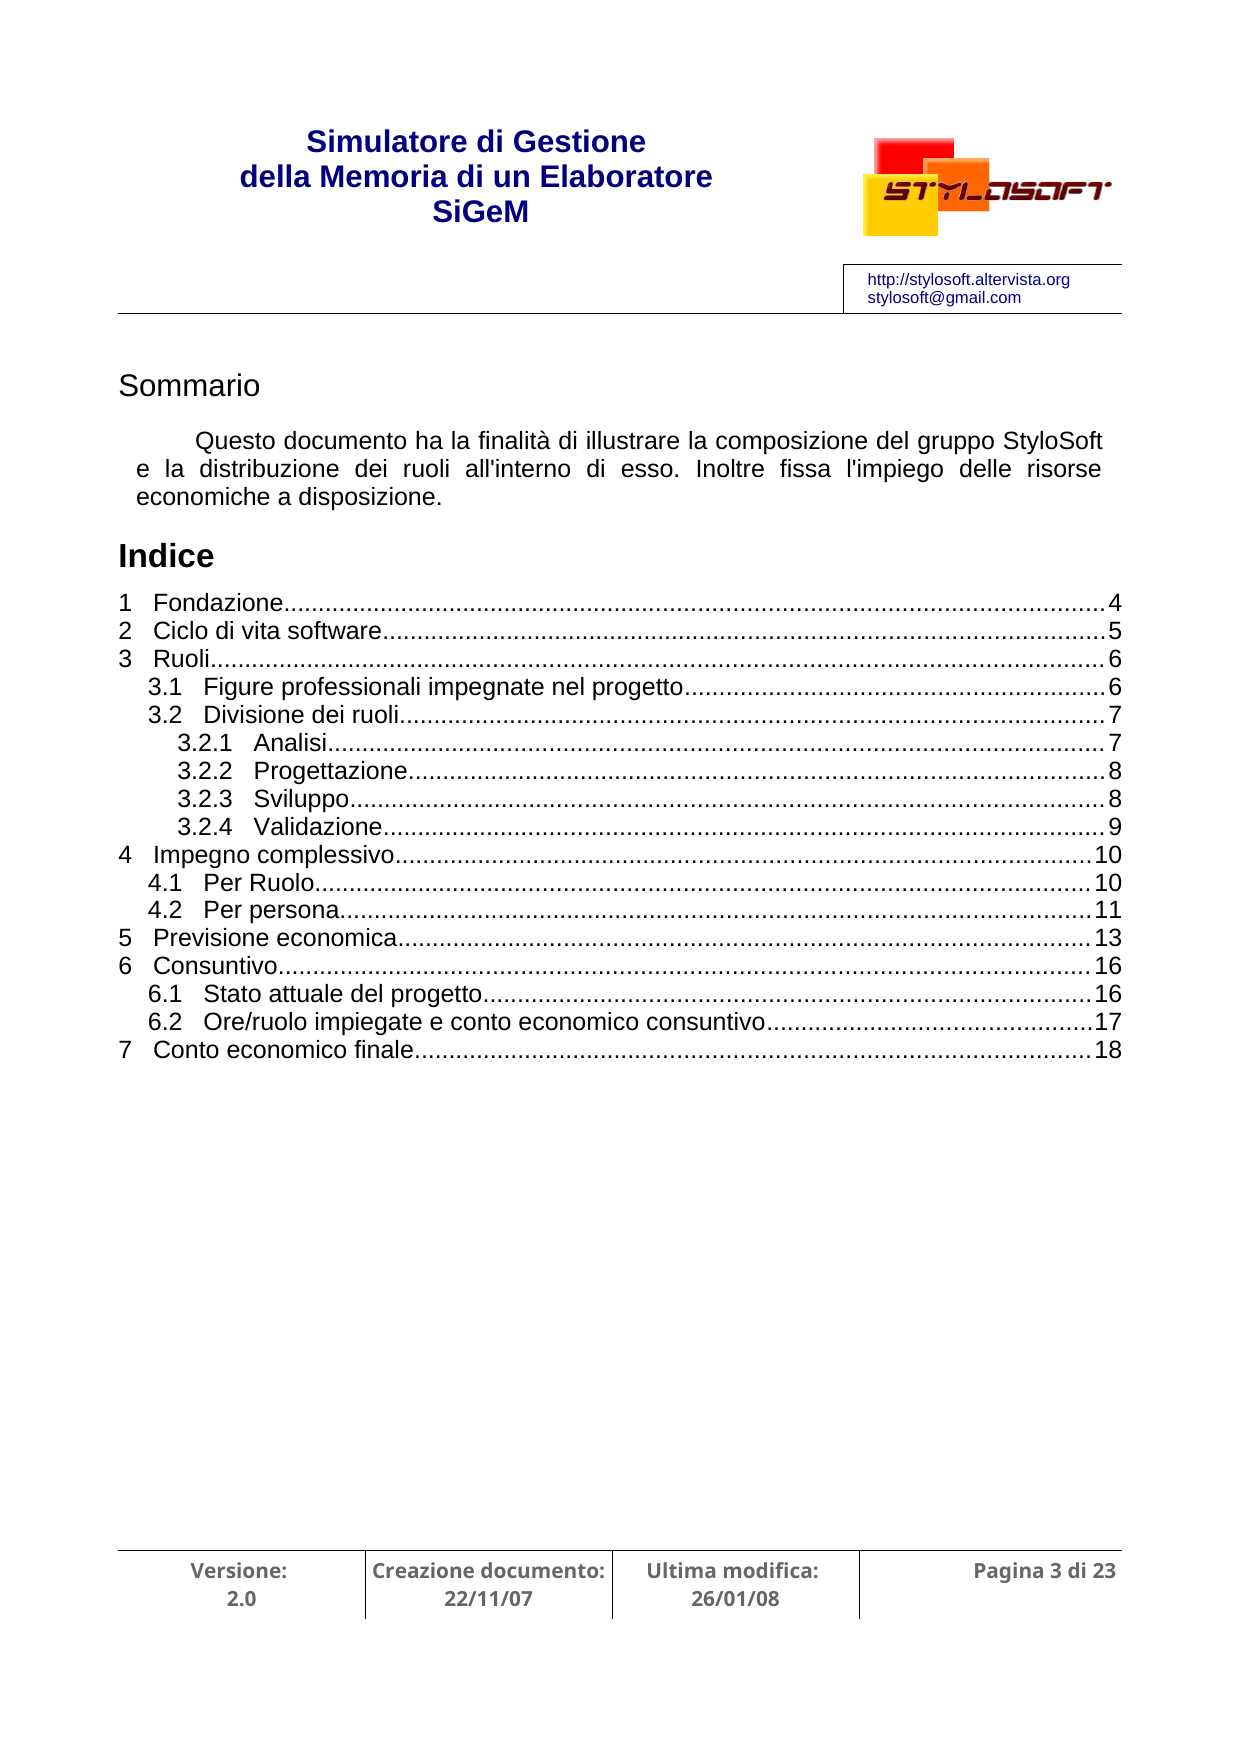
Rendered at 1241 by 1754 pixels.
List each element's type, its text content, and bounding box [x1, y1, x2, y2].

text 1 Fondazione 4 [118, 589, 1122, 617]
text 3.2 Divisione dei ruoli 7 [148, 701, 1122, 729]
subtitle Indice [118, 537, 1122, 574]
text 5 Previsione economica 13 [118, 924, 1122, 952]
picture [848, 123, 1117, 247]
text Questo documento ha la finalità di illustrare la composizione del gruppo StyloSoft e la distribuzione dei ruoli all'interno di esso. Inoltre fissa l'impiego delle risorse economiche a disposizione. [136, 427, 1104, 511]
text 6 Consuntivo 16 [118, 952, 1122, 980]
text 3.2.2 Progettazione 8 [177, 757, 1122, 784]
text 4 Impegno complessivo 10 [118, 840, 1122, 868]
text 6.1 Stato attuale del progetto 16 [148, 980, 1122, 1008]
text 4.2 Per persona 11 [148, 896, 1122, 924]
text 3.1 Figure professionali impegnate nel progetto 6 [148, 673, 1122, 701]
text 3.2.3 Sviluppo 8 [177, 784, 1122, 812]
text 2 Ciclo di vita software 5 [118, 617, 1122, 645]
text 6.2 Ore/ruolo impiegate e conto economico consuntivo 17 [148, 1008, 1122, 1036]
text 3 Ruoli 6 [118, 645, 1122, 673]
text Sommario [118, 368, 1104, 403]
text 7 Conto economico finale 18 [118, 1036, 1122, 1064]
text 3.2.1 Analisi 7 [177, 729, 1122, 757]
text 3.2.4 Validazione 9 [177, 812, 1122, 840]
text 4.1 Per Ruolo 10 [148, 868, 1122, 896]
